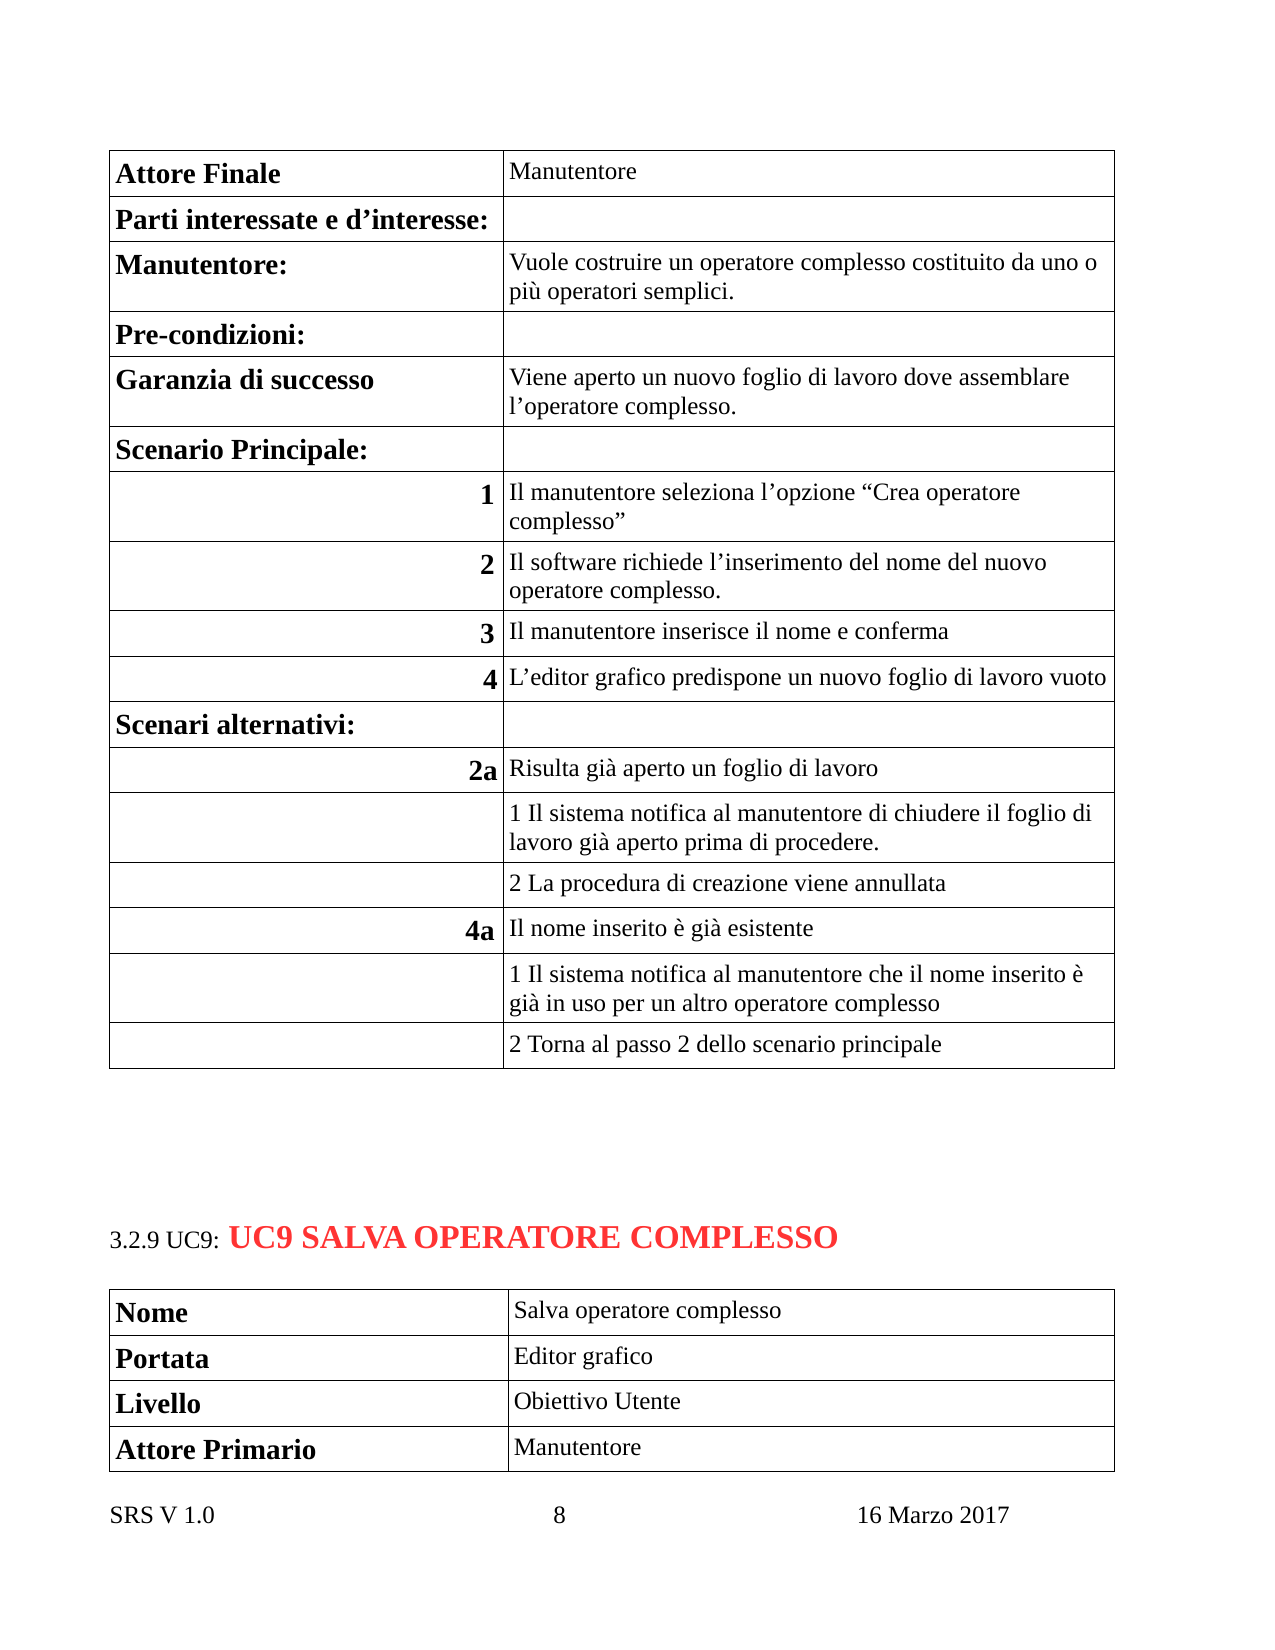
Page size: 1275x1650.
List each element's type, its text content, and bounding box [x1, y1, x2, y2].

table_cell Portata [110, 1336, 508, 1380]
table_cell [110, 863, 503, 907]
table_header Salva operatore complesso [509, 1290, 1114, 1334]
table_cell [110, 954, 503, 1022]
table_cell 3 [110, 611, 503, 656]
table_cell 2 [110, 542, 503, 610]
table_cell Manutentore [509, 1427, 1114, 1471]
table_cell 1 [110, 472, 503, 541]
table_cell Il manutentore inserisce il nome e conferma [504, 611, 1114, 656]
table_cell Vuole costruire un operatore complesso costituito da uno o più operatori semplici. [504, 242, 1114, 311]
table_cell [504, 702, 1114, 747]
table_cell Risulta già aperto un foglio di lavoro [504, 748, 1114, 792]
table_cell Il nome inserito è già esistente [504, 908, 1114, 953]
table_cell 2a [110, 748, 503, 792]
table_cell [504, 427, 1114, 471]
table_cell 2 Torna al passo 2 dello scenario principale [504, 1023, 1114, 1068]
table_cell Editor grafico [509, 1336, 1114, 1380]
table_cell Scenari alternativi: [110, 702, 503, 747]
table_cell [110, 1023, 503, 1068]
table_cell Il software richiede l’inserimento del nome del nuovo operatore complesso. [504, 542, 1114, 610]
table_cell Garanzia di successo [110, 357, 503, 426]
table_cell Il manutentore seleziona l’opzione “Crea operatore complesso” [504, 472, 1114, 541]
table_cell Manutentore [504, 151, 1114, 196]
table_cell Attore Primario [110, 1427, 508, 1471]
table_cell Obiettivo Utente [509, 1381, 1114, 1426]
table_cell Pre-condizioni: [110, 312, 503, 356]
table_cell 4a [110, 908, 503, 953]
table_cell 1 Il sistema notifica al manutentore di chiudere il foglio di lavoro già aperto prima di procedere. [504, 793, 1114, 862]
table_cell 1 Il sistema notifica al manutentore che il nome inserito è già in uso per un altro operatore complesso [504, 954, 1114, 1022]
table_cell Attore Finale [110, 151, 503, 196]
table_cell Livello [110, 1381, 508, 1426]
table_cell [110, 793, 503, 862]
table_cell 2 La procedura di creazione viene annullata [504, 863, 1114, 907]
table_header Nome [110, 1290, 508, 1334]
table_cell Manutentore: [110, 242, 503, 311]
table_cell Parti interessate e d’interesse: [110, 197, 503, 241]
table_cell [504, 197, 1114, 241]
text 3.2.9 UC9: UC9 SALVA OPERATORE COMPLESSO [109, 1217, 1162, 1256]
table_cell 4 [110, 657, 503, 701]
table_cell Scenario Principale: [110, 427, 503, 471]
table_cell [504, 312, 1114, 356]
table_cell L’editor grafico predispone un nuovo foglio di lavoro vuoto [504, 657, 1114, 701]
table_cell Viene aperto un nuovo foglio di lavoro dove assemblare l’operatore complesso. [504, 357, 1114, 426]
